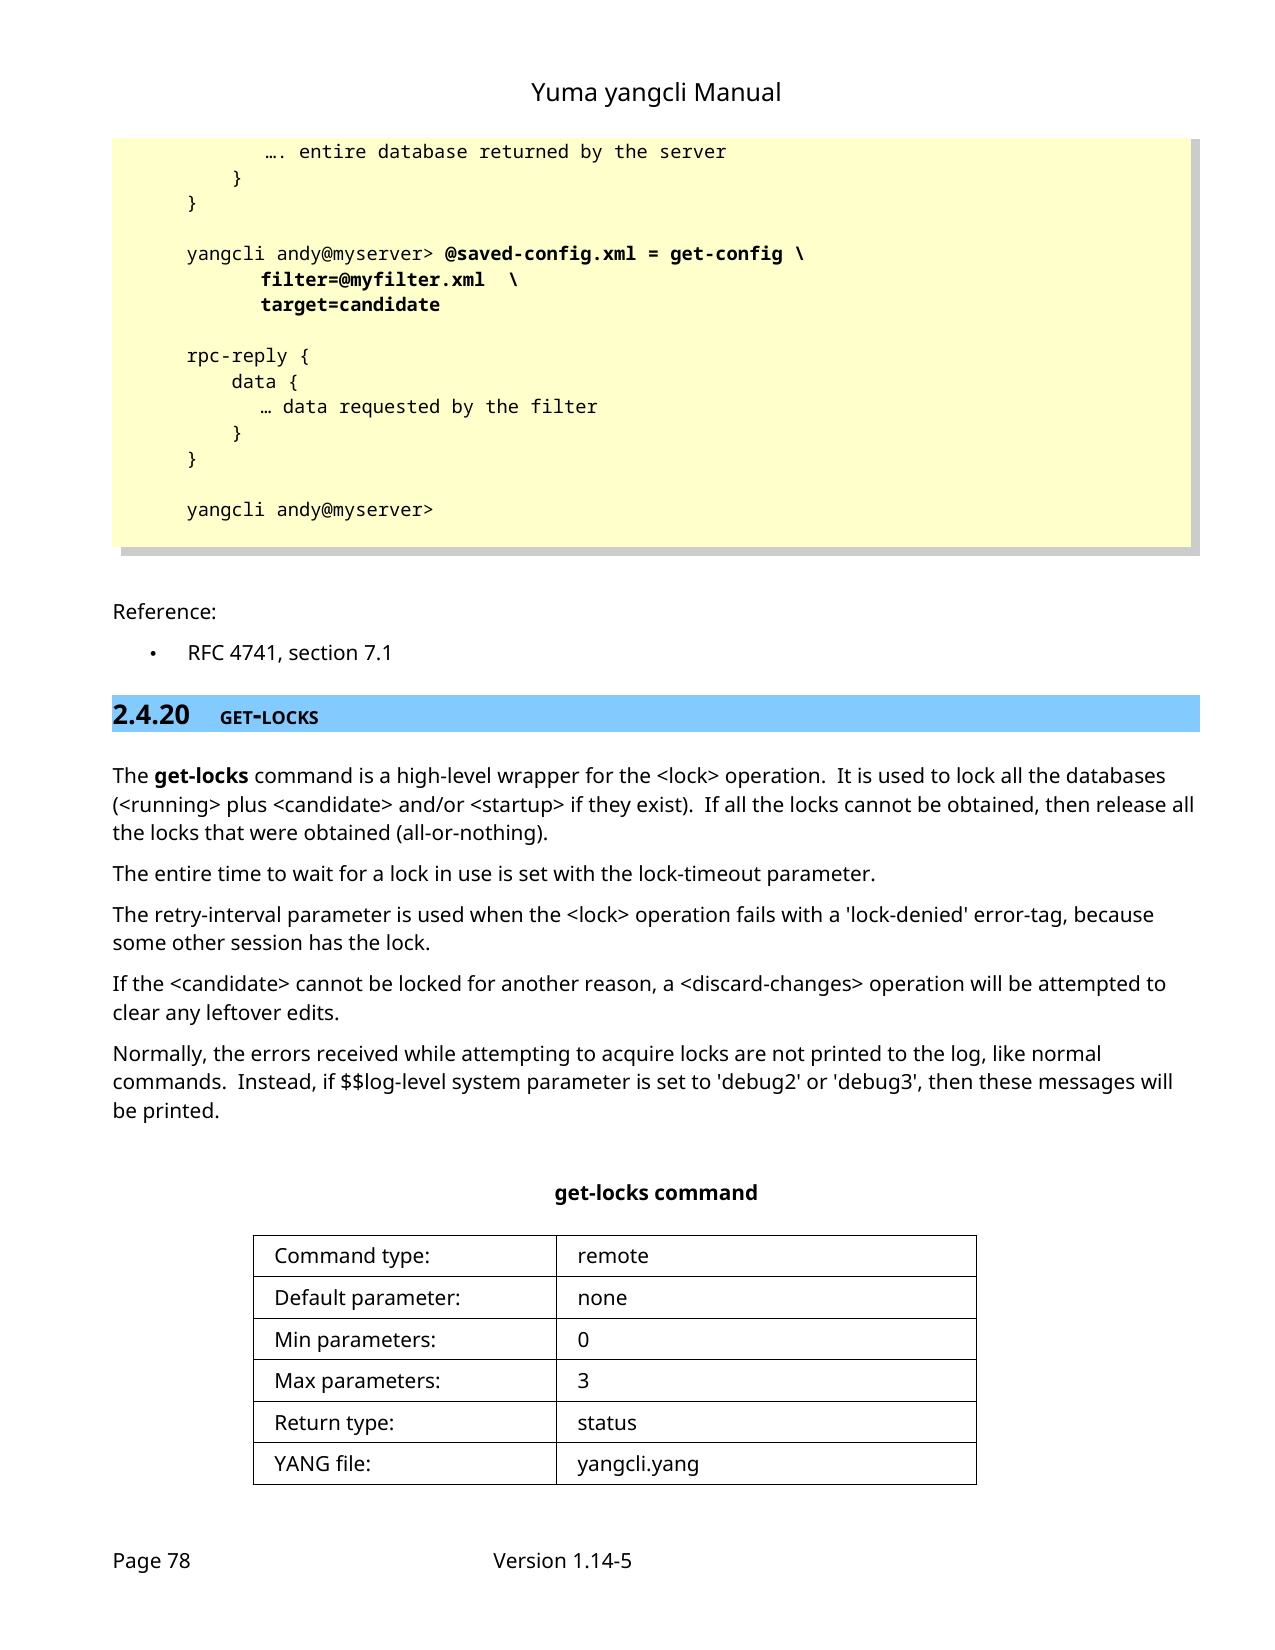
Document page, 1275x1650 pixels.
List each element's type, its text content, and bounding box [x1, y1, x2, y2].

table_cell status [557, 1402, 976, 1442]
table_cell none [557, 1277, 976, 1318]
text } [112, 445, 1191, 470]
list RFC 4741, section 7.1 [150, 638, 1200, 666]
table_cell Default parameter: [254, 1277, 556, 1318]
text If the <candidate> cannot be locked for another reason, a <discard-changes> operation will be attempted to clear any leftover edits. [112, 969, 1200, 1026]
text } [112, 419, 1191, 445]
text yangcli andy@myserver> @saved-config.xml = get-config \ [112, 241, 1191, 266]
subtitle get-locks [112, 695, 1200, 732]
subtitle get-locks command [127, 1178, 1185, 1206]
table_cell 3 [557, 1360, 976, 1401]
text data { [112, 368, 1191, 394]
text yangcli andy@myserver> [112, 496, 1191, 521]
text filter=@myfilter.xml \ [112, 266, 1191, 292]
table_header Command type: [254, 1236, 556, 1276]
table_cell Min parameters: [254, 1319, 556, 1359]
text target=candidate [112, 292, 1191, 317]
table_cell Return type: [254, 1402, 556, 1442]
table_cell YANG file: [254, 1443, 556, 1484]
text … data requested by the filter [112, 394, 1191, 419]
table_header remote [557, 1236, 976, 1276]
text } [112, 189, 1191, 215]
table_cell 0 [557, 1319, 976, 1359]
text } [112, 164, 1191, 189]
text The get-locks command is a high-level wrapper for the <lock> operation. It is used to lock all the databases (<running> plus <candidate> and/or <startup> if they exist). If all the locks cannot be obtained, then release all the locks that were obtained (all-or-nothing). [112, 761, 1200, 847]
text Normally, the errors received while attempting to acquire locks are not printed to the log, like normal commands. Instead, if $$log-level system parameter is set to 'debug2' or 'debug3', then these messages will be printed. [112, 1039, 1200, 1124]
text Reference: [112, 597, 1200, 625]
text The retry-interval parameter is used when the <lock> operation fails with a 'lock-denied' error-tag, because some other session has the lock. [112, 900, 1200, 957]
text The entire time to wait for a lock in use is set with the lock-timeout parameter. [112, 859, 1200, 888]
text …. entire database returned by the server [112, 138, 1191, 164]
table_cell Max parameters: [254, 1360, 556, 1401]
text rpc-reply { [112, 343, 1191, 368]
table_cell yangcli.yang [557, 1443, 976, 1484]
